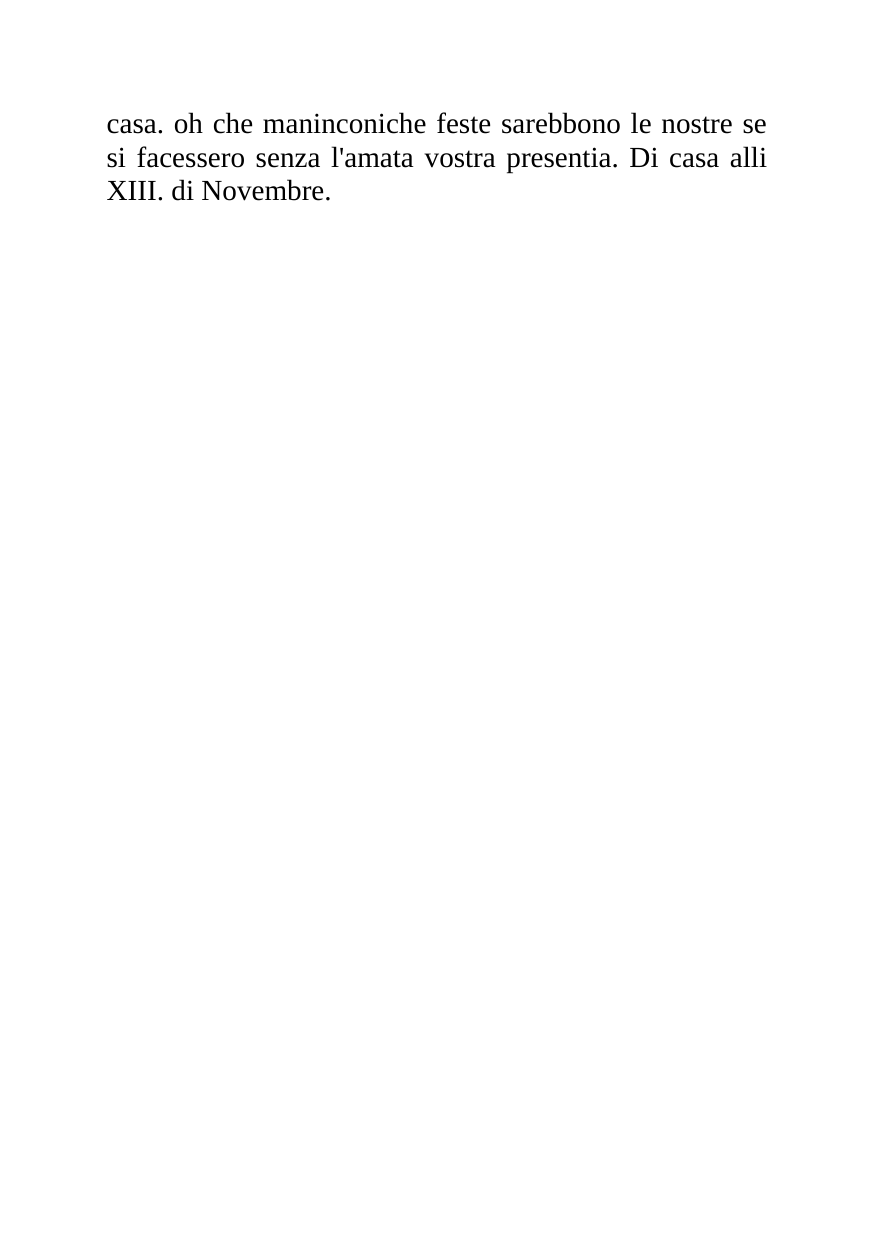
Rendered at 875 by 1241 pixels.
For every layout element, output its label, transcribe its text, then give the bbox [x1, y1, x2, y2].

text casa. oh che maninconiche feste sarebbono le nostre se si facessero senza l'amata vostra presentia. Di casa alli XIII. di Novembre. [106, 106, 768, 207]
